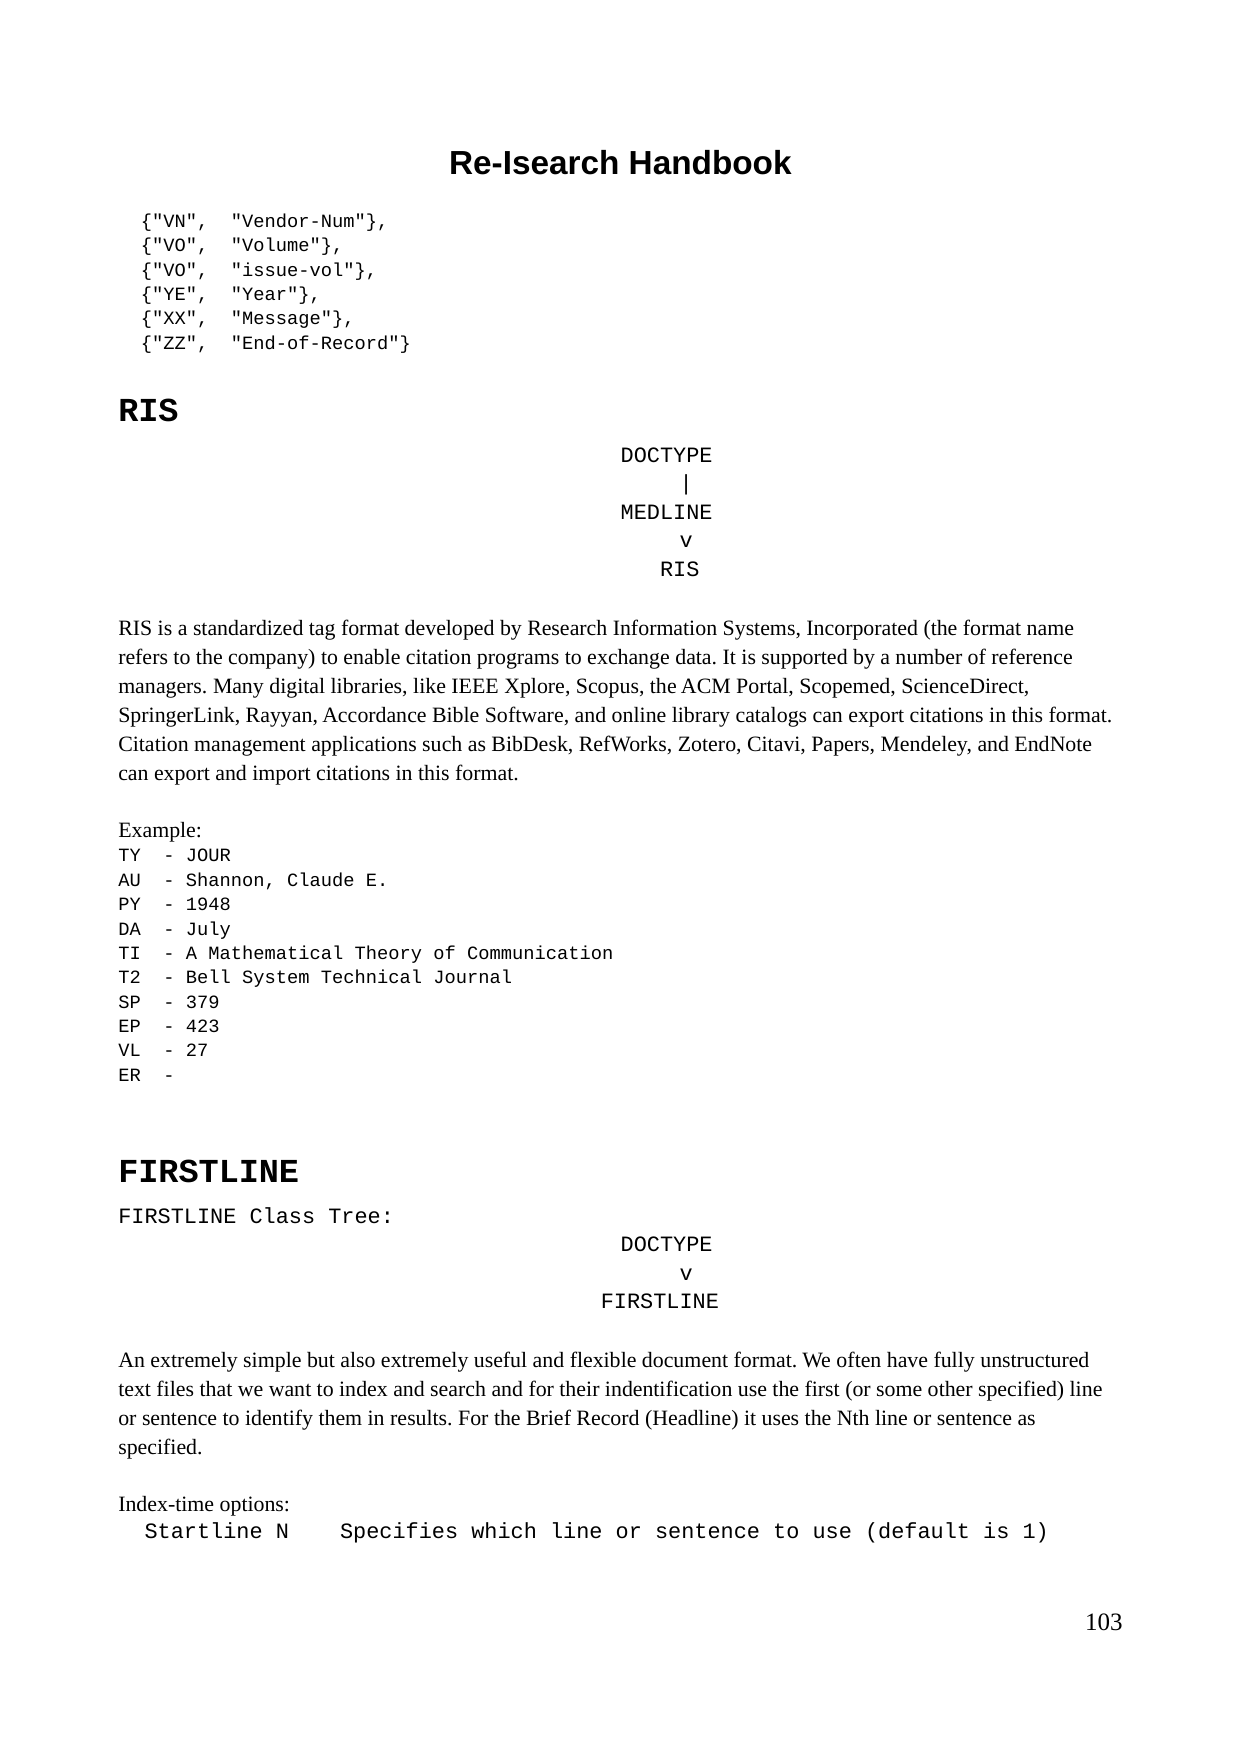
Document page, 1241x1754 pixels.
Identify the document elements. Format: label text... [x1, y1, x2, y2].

text {"ZZ", "End-of-Record"} [118, 333, 1122, 355]
text {"VN", "Vendor-Num"}, [118, 212, 1122, 233]
text {"YE", "Year"}, [118, 285, 1122, 306]
text {"VO", "Volume"}, [118, 236, 1122, 257]
text | [118, 473, 1122, 497]
text DA - July [118, 919, 1122, 941]
text An extremely simple but also extremely useful and flexible document format. We often have fully unstructured text files that we want to index and search and for their indentification use the first (or some other specified) line or sentence to identify them in results. For the Brief Record (Headline) it uses the Nth line or sentence as specified. [118, 1347, 1122, 1459]
subtitle FIRSTLINE [118, 1154, 1122, 1192]
text ER - [118, 1066, 1122, 1087]
text v [118, 529, 1122, 554]
text FIRSTLINE [118, 1290, 1122, 1315]
text MEDLINE [118, 501, 1122, 526]
text RIS [118, 558, 1122, 583]
text VL - 27 [118, 1041, 1122, 1062]
text Startline N Specifies which line or sentence to use (default is 1) [118, 1520, 1122, 1545]
text v [118, 1262, 1122, 1286]
text DOCTYPE [118, 444, 1122, 469]
text TI - A Mathematical Theory of Communication [118, 944, 1122, 965]
text AU - Shannon, Claude E. [118, 871, 1122, 892]
text DOCTYPE [118, 1233, 1122, 1258]
text {"XX", "Message"}, [118, 309, 1122, 330]
subtitle RIS [118, 394, 1122, 432]
text PY - 1948 [118, 895, 1122, 916]
text T2 - Bell System Technical Journal [118, 968, 1122, 989]
text SP - 379 [118, 992, 1122, 1014]
text {"VO", "issue-vol"}, [118, 260, 1122, 282]
text EP - 423 [118, 1017, 1122, 1038]
text Index-time options: [118, 1491, 1122, 1517]
text RIS is a standardized tag format developed by Research Information Systems, Incorporated (the format name refers to the company) to enable citation programs to exchange data. It is supported by a number of reference managers. Many digital libraries, like IEEE Xplore, Scopus, the ACM Portal, Scopemed, ScienceDirect, SpringerLink, Rayyan, Accordance Bible Software, and online library catalogs can export citations in this format. Citation management applications such as BibDesk, RefWorks, Zotero, Citavi, Papers, Mendeley, and EndNote can export and import citations in this format. [118, 615, 1122, 785]
text Example: [118, 817, 1122, 842]
text TY - JOUR [118, 846, 1122, 867]
text FIRSTLINE Class Tree: [118, 1205, 1122, 1229]
